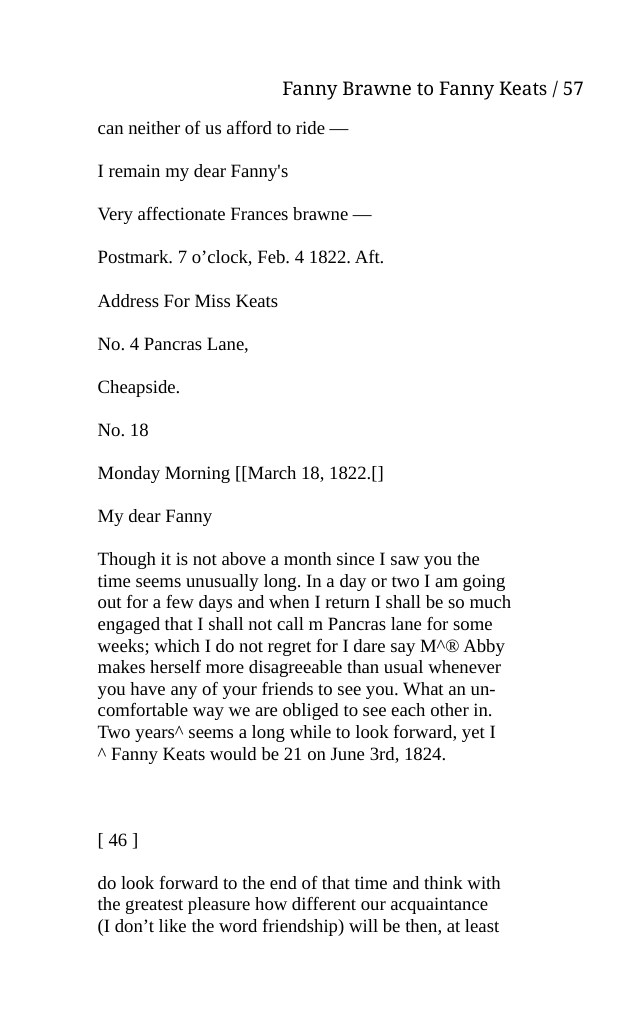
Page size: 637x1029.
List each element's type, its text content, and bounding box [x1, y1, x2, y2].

text time seems unusually long. In a day or two I am going [97, 570, 583, 591]
text No. 4 Pancras Lane, [97, 333, 583, 354]
text Two years^ seems a long while to look forward, yet I [97, 721, 583, 742]
text can neither of us afford to ride — [97, 117, 583, 139]
text [ 46 ] [97, 829, 583, 850]
text Cheapside. [97, 376, 583, 397]
text weeks; which I do not regret for I dare say M^® Abby [97, 634, 583, 656]
text do look forward to the end of that time and think with [97, 872, 583, 893]
text I remain my dear Fanny's [97, 160, 583, 182]
text Though it is not above a month since I saw you the [97, 548, 583, 570]
text ^ Fanny Keats would be 21 on June 3rd, 1824. [97, 742, 583, 764]
text My dear Fanny [97, 505, 583, 527]
text Monday Morning [[March 18, 1822.[] [97, 462, 583, 484]
text (I don’t like the word friendship) will be then, at least [97, 915, 583, 936]
text you have any of your friends to see you. What an un- [97, 678, 583, 699]
text out for a few days and when I return I shall be so much [97, 591, 583, 613]
text engaged that I shall not call m Pancras lane for some [97, 613, 583, 634]
text makes herself more disagreeable than usual whenever [97, 656, 583, 678]
text Address For Miss Keats [97, 289, 583, 311]
text Very affectionate Frances brawne — [97, 203, 583, 225]
text No. 18 [97, 419, 583, 441]
text the greatest pleasure how different our acquaintance [97, 893, 583, 915]
text Postmark. 7 o’clock, Feb. 4 1822. Aft. [97, 246, 583, 268]
text comfortable way we are obliged to see each other in. [97, 699, 583, 721]
